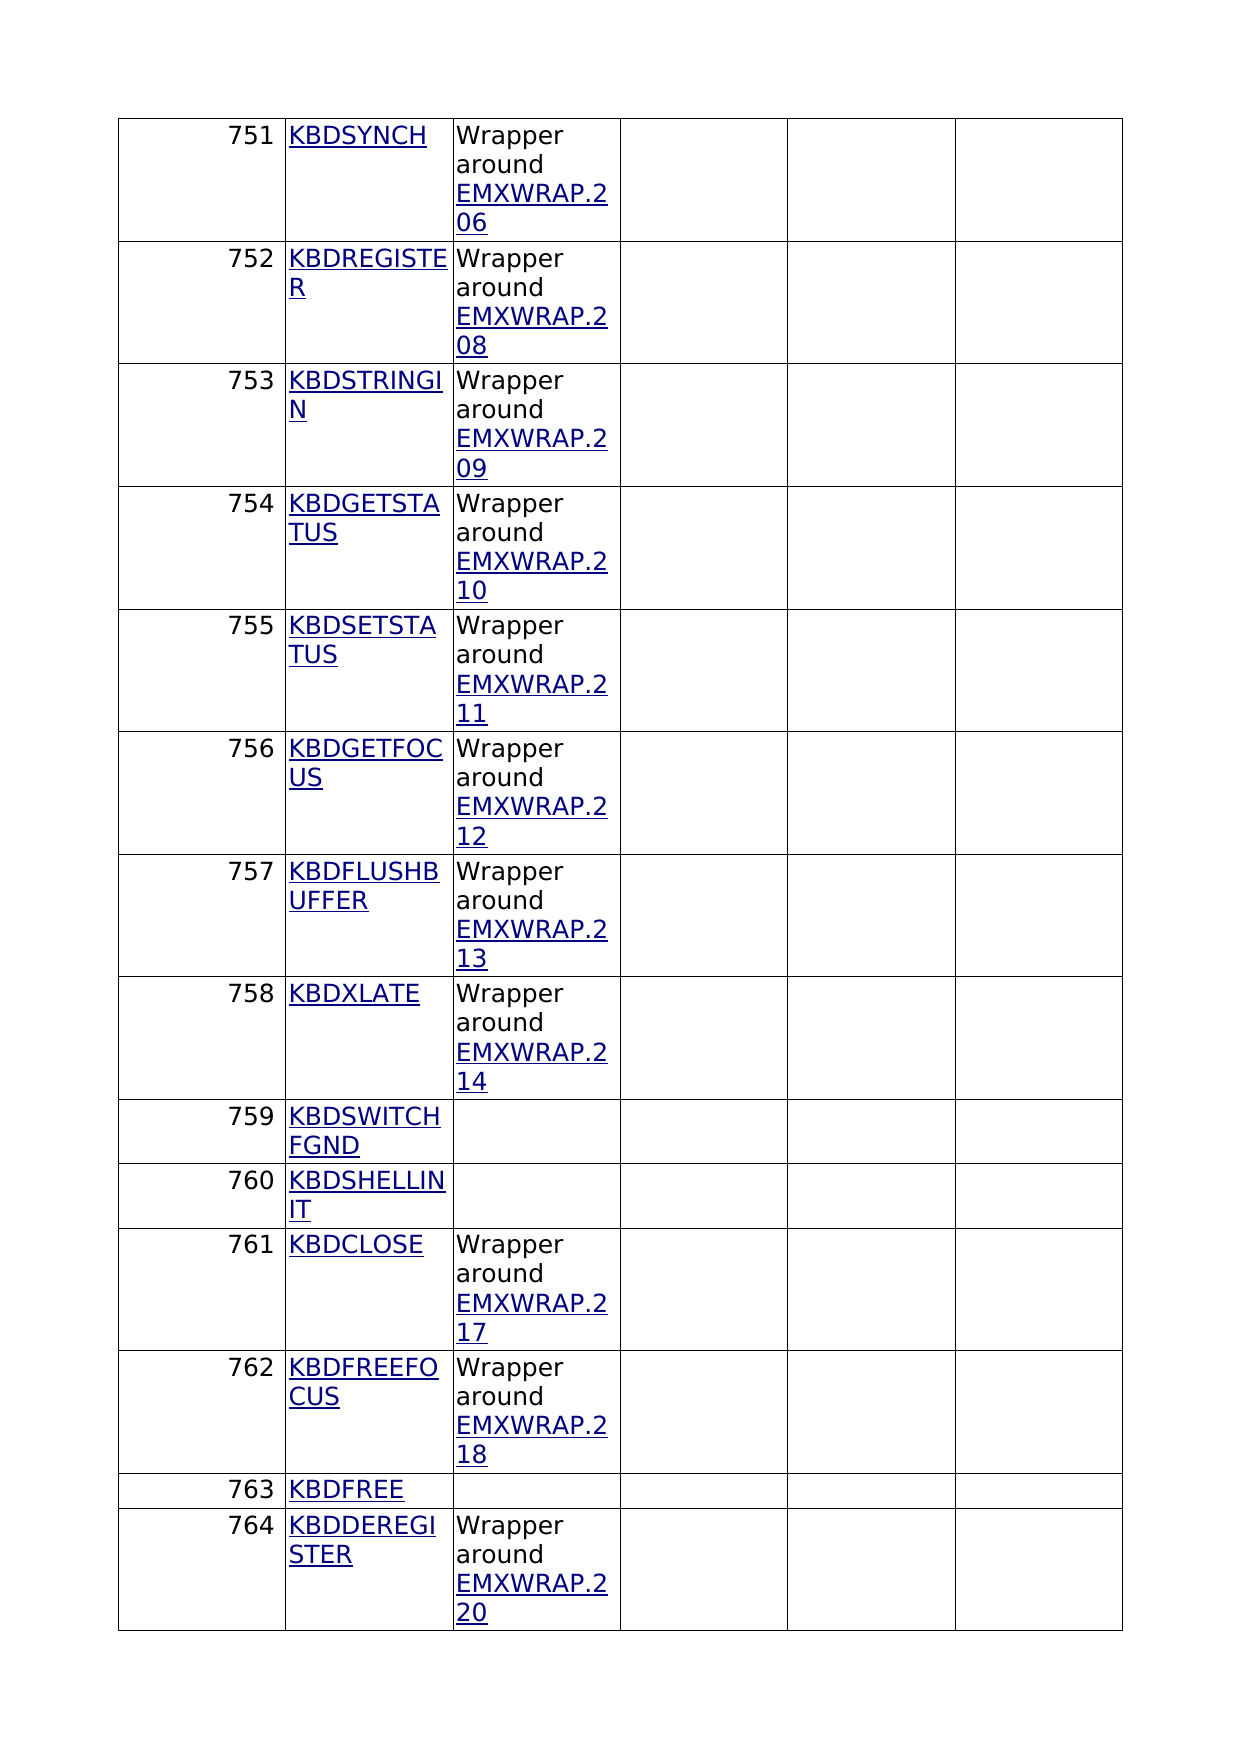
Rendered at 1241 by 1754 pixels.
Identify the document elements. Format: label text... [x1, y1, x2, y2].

table_cell Wrapper around EMXWRAP.212 [454, 732, 620, 854]
table_cell [621, 1164, 787, 1227]
table_cell [788, 119, 955, 241]
table_cell [621, 364, 787, 486]
table_cell [788, 242, 955, 363]
table_cell Wrapper around EMXWRAP.217 [454, 1229, 620, 1350]
table_cell [788, 855, 955, 976]
table_cell [788, 1100, 955, 1163]
table_cell 758 [119, 977, 285, 1099]
table_cell KBDDEREGISTER [286, 1509, 453, 1630]
table_cell KBDFREEFOCUS [286, 1351, 453, 1473]
table_cell 751 [119, 119, 285, 241]
table_cell 764 [119, 1509, 285, 1630]
table_cell Wrapper around EMXWRAP.208 [454, 242, 620, 363]
table_cell [621, 610, 787, 731]
table_cell [788, 1474, 955, 1508]
table_cell Wrapper around EMXWRAP.218 [454, 1351, 620, 1473]
table_cell [956, 1164, 1122, 1227]
table_cell [621, 977, 787, 1099]
table_cell 757 [119, 855, 285, 976]
table_cell 755 [119, 610, 285, 731]
table_cell Wrapper around EMXWRAP.209 [454, 364, 620, 486]
table_cell [788, 1229, 955, 1350]
table_cell 759 [119, 1100, 285, 1163]
table_cell KBDXLATE [286, 977, 453, 1099]
table_cell [956, 1474, 1122, 1508]
table_cell KBDSHELLINIT [286, 1164, 453, 1227]
table_cell KBDSWITCHFGND [286, 1100, 453, 1163]
table_cell KBDSETSTATUS [286, 610, 453, 731]
table_cell [788, 1509, 955, 1630]
table_cell [956, 487, 1122, 608]
table_cell Wrapper around EMXWRAP.206 [454, 119, 620, 241]
table_cell [788, 977, 955, 1099]
table_cell [956, 242, 1122, 363]
table_cell KBDCLOSE [286, 1229, 453, 1350]
table_cell [956, 1351, 1122, 1473]
table_cell Wrapper around EMXWRAP.210 [454, 487, 620, 608]
table_cell [621, 855, 787, 976]
table_cell 760 [119, 1164, 285, 1227]
table_cell 753 [119, 364, 285, 486]
table_cell KBDFREE [286, 1474, 453, 1508]
table_cell Wrapper around EMXWRAP.214 [454, 977, 620, 1099]
table_cell [621, 1100, 787, 1163]
table_cell [621, 1509, 787, 1630]
table_cell [956, 977, 1122, 1099]
table_cell Wrapper around EMXWRAP.213 [454, 855, 620, 976]
table_cell [621, 242, 787, 363]
table_cell [956, 855, 1122, 976]
table_cell [788, 732, 955, 854]
table_cell [956, 732, 1122, 854]
table_cell 754 [119, 487, 285, 608]
table_cell [788, 1351, 955, 1473]
table_cell [454, 1474, 620, 1508]
table_cell 752 [119, 242, 285, 363]
table_cell [788, 1164, 955, 1227]
table_cell [621, 1351, 787, 1473]
table_cell 762 [119, 1351, 285, 1473]
table_cell 761 [119, 1229, 285, 1350]
table_cell [788, 364, 955, 486]
table_cell [621, 119, 787, 241]
table_cell Wrapper around EMXWRAP.211 [454, 610, 620, 731]
table_cell KBDGETFOCUS [286, 732, 453, 854]
table_cell [454, 1100, 620, 1163]
table_cell 763 [119, 1474, 285, 1508]
table_cell [956, 1229, 1122, 1350]
table_cell [621, 1474, 787, 1508]
table_cell [956, 1509, 1122, 1630]
table_cell [956, 1100, 1122, 1163]
table_cell [788, 610, 955, 731]
table_cell [956, 119, 1122, 241]
table_cell KBDGETSTATUS [286, 487, 453, 608]
table_cell [621, 1229, 787, 1350]
table_cell Wrapper around EMXWRAP.220 [454, 1509, 620, 1630]
table_cell [621, 732, 787, 854]
table_cell 756 [119, 732, 285, 854]
table_cell [956, 610, 1122, 731]
table_cell [956, 364, 1122, 486]
table_cell KBDFLUSHBUFFER [286, 855, 453, 976]
table_cell KBDSYNCH [286, 119, 453, 241]
table_cell [621, 487, 787, 608]
table_cell KBDSTRINGIN [286, 364, 453, 486]
table_cell [454, 1164, 620, 1227]
table_cell [788, 487, 955, 608]
table_cell KBDREGISTER [286, 242, 453, 363]
